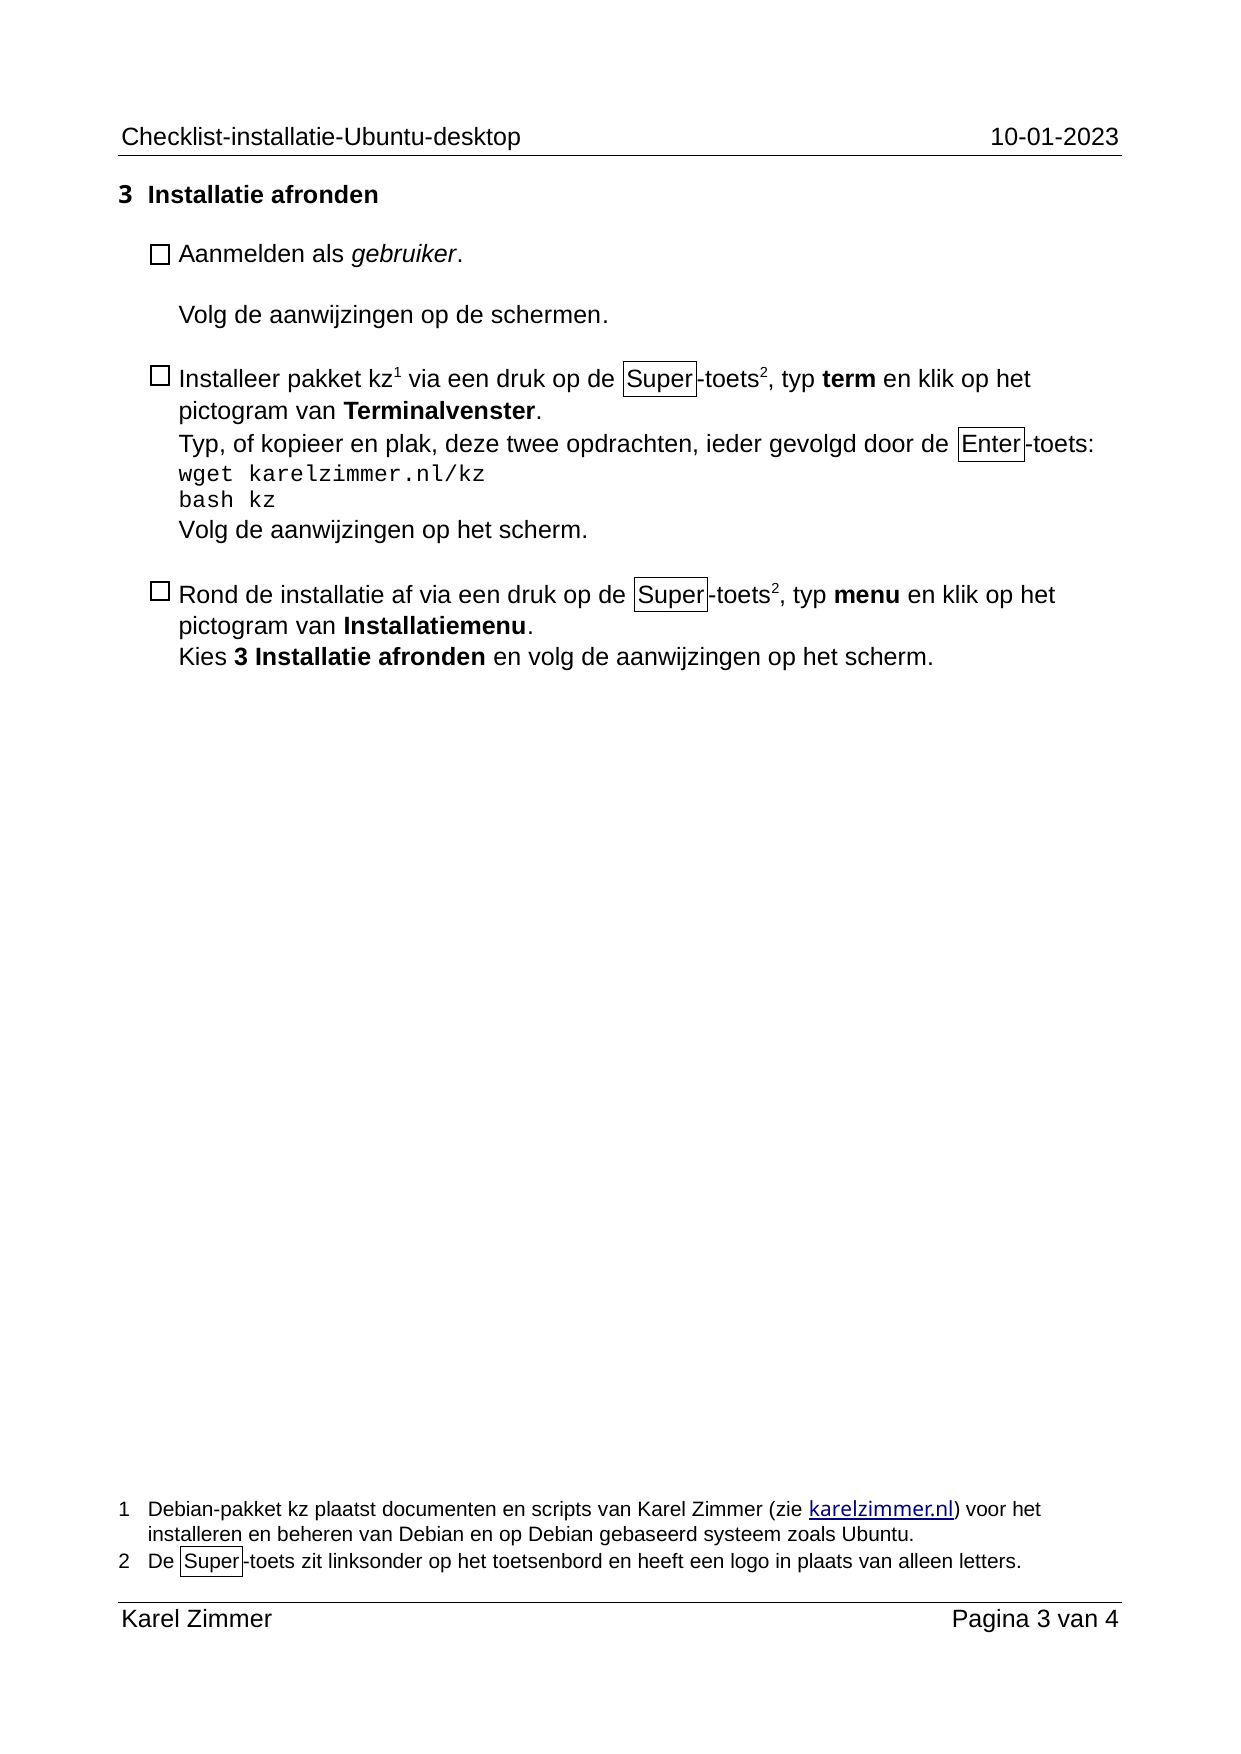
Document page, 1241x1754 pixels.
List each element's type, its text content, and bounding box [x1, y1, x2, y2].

table_cell Installeer pakket kz via een druk op de Super-toets, typ term en klik op het pictogram van Terminalvenster. [177, 360, 1121, 426]
table_cell Rond de installatie af via een druk op de Super-toets2, typ menu en klik op het pictogram van Installatiemenu. [177, 576, 1121, 641]
table_cell Kies 3 Installatie afronden en volg de aanwijzingen op het scherm. [177, 641, 1121, 672]
table_cell [141, 360, 177, 426]
table_cell Typ, of kopieer en plak, deze twee opdrachten, ieder gevolgd door de Enter-toets: wget karelzimmer.nl/kz bash kz [177, 426, 1121, 515]
table_cell Volg de aanwijzingen op het scherm. [177, 515, 1121, 546]
table_cell [177, 546, 1121, 576]
table_header [141, 239, 177, 269]
table_cell Volg de aanwijzingen op de schermen. [177, 300, 1121, 330]
table_cell [177, 269, 1121, 300]
table_cell [141, 515, 177, 546]
table_cell [141, 641, 177, 672]
list Installatie afronden [118, 177, 1122, 211]
table_cell [141, 576, 177, 641]
table_cell [177, 330, 1121, 360]
table_cell [141, 269, 177, 300]
table_cell [141, 300, 177, 330]
table_cell [141, 546, 177, 576]
table_cell [141, 330, 177, 360]
table_cell [141, 426, 177, 515]
table_header Aanmelden als gebruiker. [177, 239, 1121, 269]
